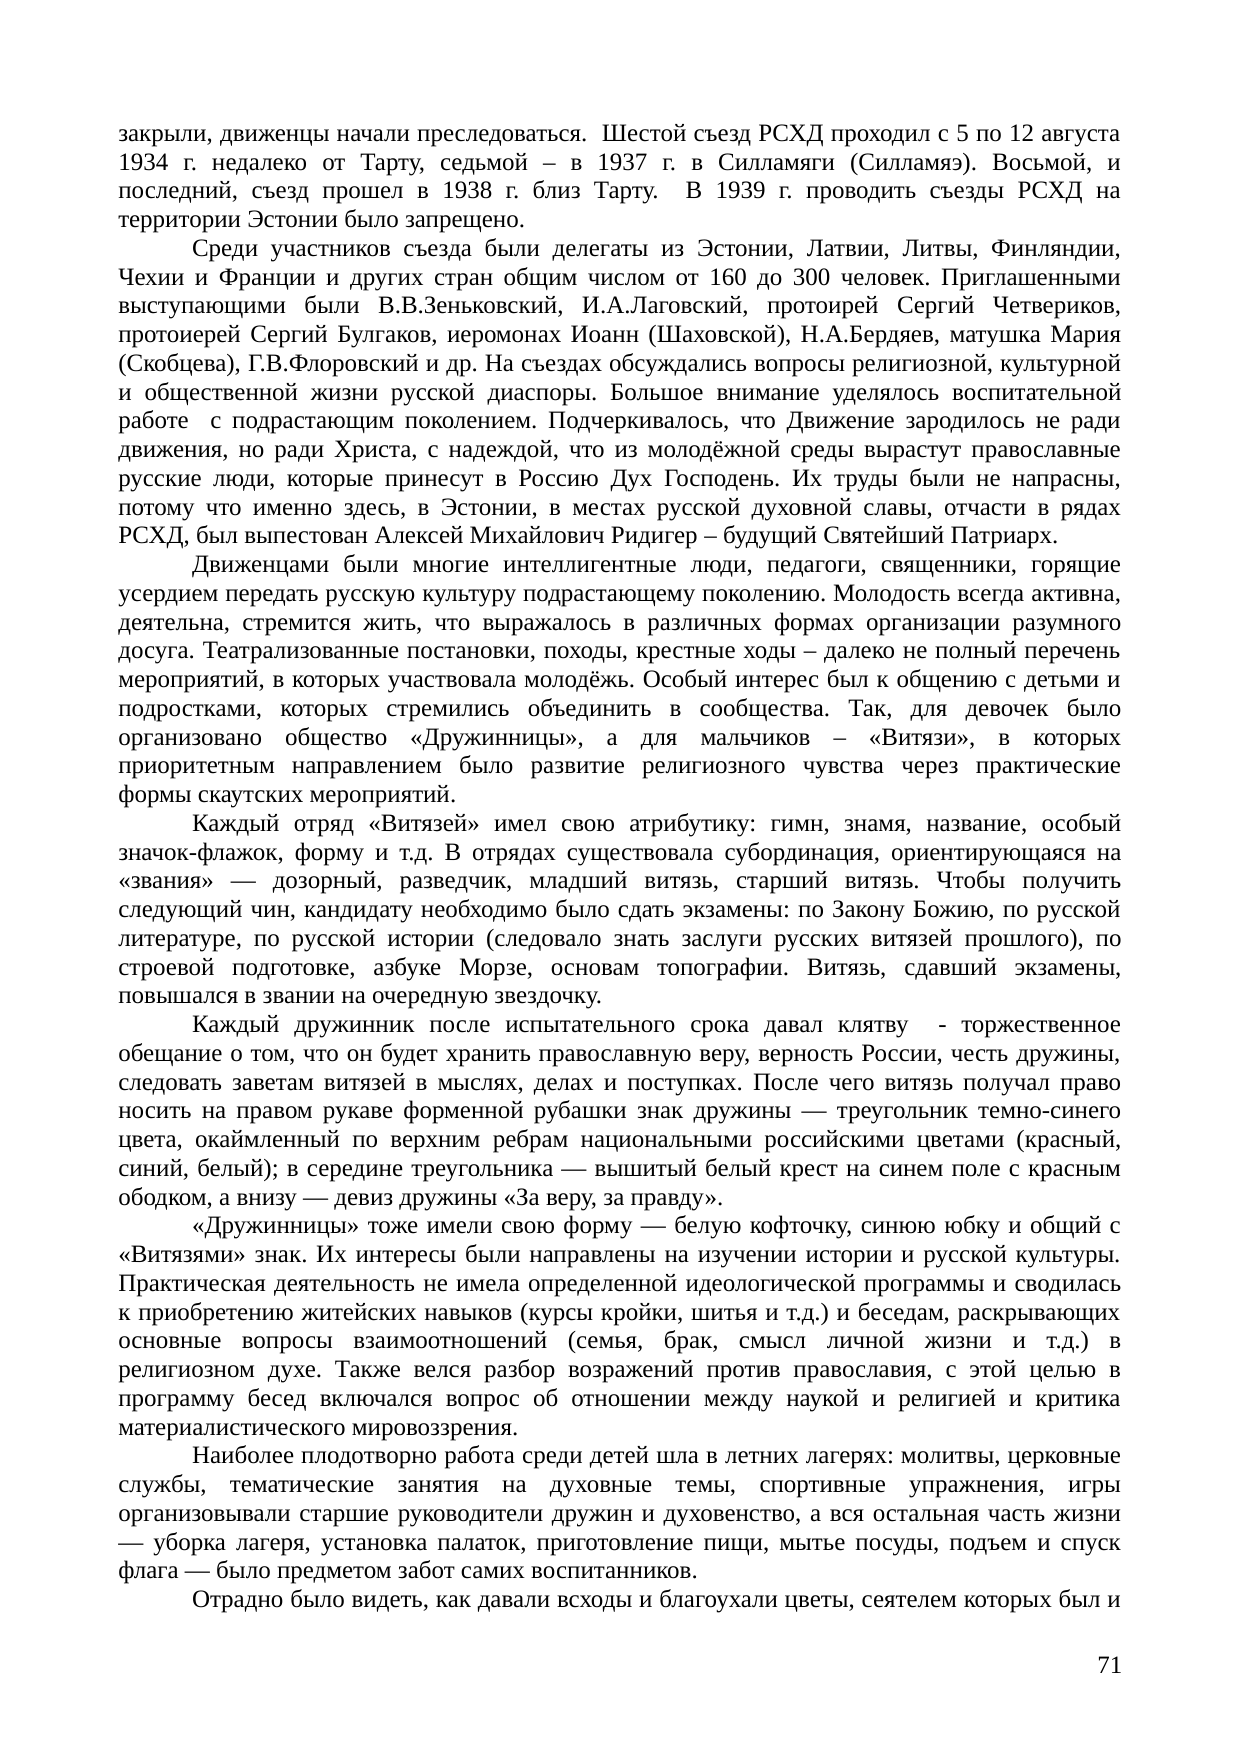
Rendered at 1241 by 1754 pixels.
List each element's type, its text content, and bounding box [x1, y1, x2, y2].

text закрыли, движенцы начали преследоваться. Шестой съезд РСХД проходил с 5 по 12 августа 1934 г. недалеко от Тарту, седьмой – в 1937 г. в Силламяги (Силламяэ). Восьмой, и последний, съезд прошел в 1938 г. близ Тарту. В 1939 г. проводить съезды РСХД на территории Эстонии было запрещено. [118, 118, 1122, 233]
text Движенцами были многие интеллигентные люди, педагоги, священники, горящие усердием передать русскую культуру подрастающему поколению. Молодость всегда активна, деятельна, стремится жить, что выражалось в различных формах организации разумного досуга. Театрализованные постановки, походы, крестные ходы – далеко не полный перечень мероприятий, в которых участвовала молодёжь. Особый интерес был к общению с детьми и подростками, которых стремились объединить в сообщества. Так, для девочек было организовано общество «Дружинницы», а для мальчиков – «Витязи», в которых приоритетным направлением было развитие религиозного чувства через практические формы скаутских мероприятий. [118, 549, 1122, 808]
text Отрадно было видеть, как давали всходы и благоухали цветы, сеятелем которых был и [118, 1584, 1122, 1613]
text «Дружинницы» тоже имели свою форму — белую кофточку, синюю юбку и общий с «Витязями» знак. Их интересы были направлены на изучении истории и русской культуры. Практическая деятельность не имела определенной идеологической программы и сводилась к приобретению житейских навыков (курсы кройки, шитья и т.д.) и беседам, раскрывающих основные вопросы взаимоотношений (семья, брак, смысл личной жизни и т.д.) в религиозном духе. Также велся разбор возражений против православия, с этой целью в программу бесед включался вопрос об отношении между наукой и религией и критика материалистического мировоззрения. [118, 1211, 1122, 1441]
text Каждый дружинник после испытательного срока давал клятву - торжественное обещание о том, что он будет хранить православную веру, верность России, честь дружины, следовать заветам витязей в мыслях, делах и поступках. После чего витязь получал право носить на правом рукаве форменной рубашки знак дружины — треугольник темно-синего цвета, окаймленный по верхним ребрам национальными российскими цветами (красный, синий, белый); в середине треугольника — вышитый белый крест на синем поле с красным ободком, а внизу — девиз дружины «За веру, за правду». [118, 1009, 1122, 1211]
text Наиболее плодотворно работа среди детей шла в летних лагерях: молитвы, церковные службы, тематические занятия на духовные темы, спортивные упражнения, игры организовывали старшие руководители дружин и духовенство, а вся остальная часть жизни — уборка лагеря, установка палаток, приготовление пищи, мытье посуды, подъем и спуск флага — было предметом забот самих воспитанников. [118, 1441, 1122, 1584]
text Среди участников съезда были делегаты из Эстонии, Латвии, Литвы, Финляндии, Чехии и Франции и других стран общим числом от 160 до 300 человек. Приглашенными выступающими были В.В.Зеньковский, И.А.Лаговский, протоирей Сергий Четвериков, протоиерей Сергий Булгаков, иеромонах Иоанн (Шаховской), Н.А.Бердяев, матушка Мария (Скобцева), Г.В.Флоровский и др. На съездах обсуждались вопросы религиозной, культурной и общественной жизни русской диаспоры. Большое внимание уделялось воспитательной работе с подрастающим поколением. Подчеркивалось, что Движение зародилось не ради движения, но ради Христа, с надеждой, что из молодёжной среды вырастут православные русские люди, которые принесут в Россию Дух Господень. Их труды были не напрасны, потому что именно здесь, в Эстонии, в местах русской духовной славы, отчасти в рядах РСХД, был выпестован Алексей Михайлович Ридигер – будущий Святейший Патриарх. [118, 233, 1122, 549]
text Каждый отряд «Витязей» имел свою атрибутику: гимн, знамя, название, особый значок-флажок, форму и т.д. В отрядах существовала субординация, ориентирующаяся на «звания» — дозорный, разведчик, младший витязь, старший витязь. Чтобы получить следующий чин, кандидату необходимо было сдать экзамены: по Закону Божию, по русской литературе, по русской истории (следовало знать заслуги русских витязей прошлого), по строевой подготовке, азбуке Морзе, основам топографии. Витязь, сдавший экзамены, повышался в звании на очередную звездочку. [118, 808, 1122, 1009]
